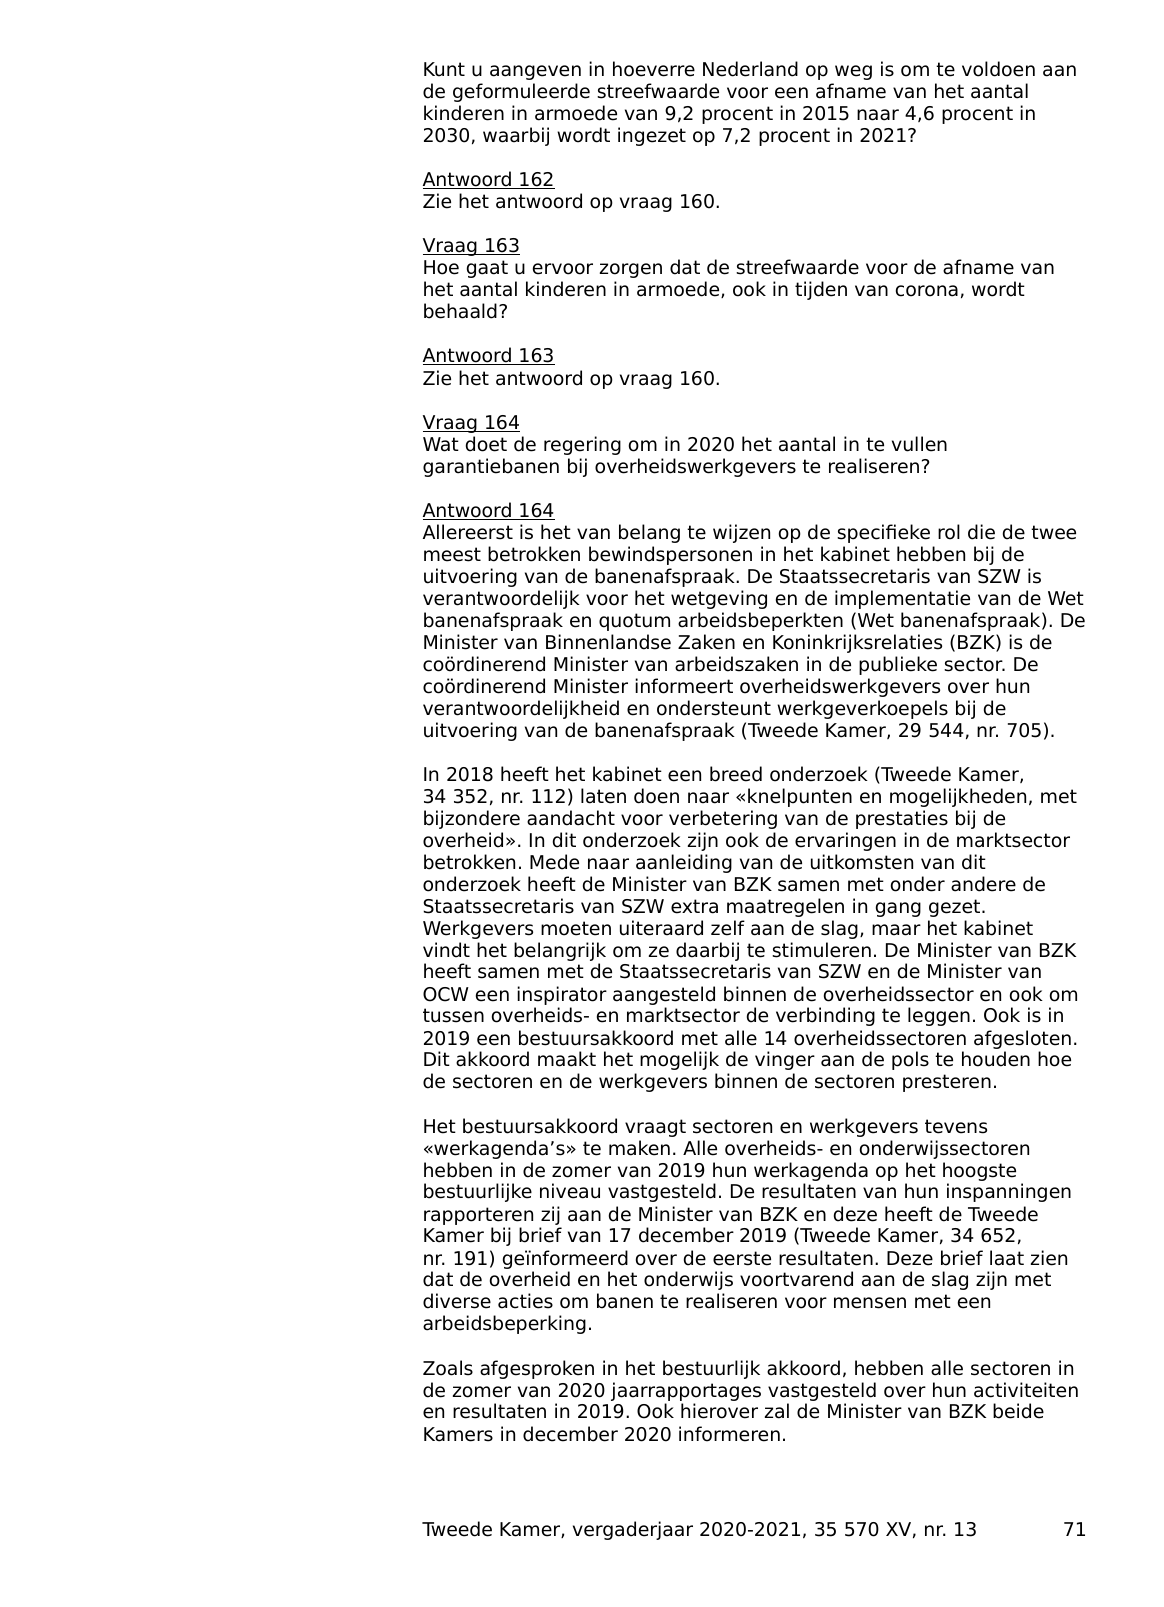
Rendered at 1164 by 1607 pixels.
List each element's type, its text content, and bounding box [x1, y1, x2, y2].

text In 2018 heeft het kabinet een breed onderzoek (Tweede Kamer, 34 352, nr. 112) laten doen naar «knelpunten en mogelijkheden, met bijzondere aandacht voor verbetering van de prestaties bij de overheid». In dit onderzoek zijn ook de ervaringen in de marktsector betrokken. Mede naar aanleiding van de uitkomsten van dit onderzoek heeft de Minister van BZK samen met onder andere de Staatssecretaris van SZW extra maatregelen in gang gezet. Werkgevers moeten uiteraard zelf aan de slag, maar het kabinet vindt het belangrijk om ze daarbij te stimuleren. De Minister van BZK heeft samen met de Staatssecretaris van SZW en de Minister van OCW een inspirator aangesteld binnen de overheidssector en ook om tussen overheids- en marktsector de verbinding te leggen. Ook is in 2019 een bestuursakkoord met alle 14 overheidssectoren afgesloten. Dit akkoord maakt het mogelijk de vinger aan de pols te houden hoe de sectoren en de werkgevers binnen de sectoren presteren. [422, 764, 1087, 1093]
text Hoe gaat u ervoor zorgen dat de streefwaarde voor de afname van het aantal kinderen in armoede, ook in tijden van corona, wordt behaald? [422, 257, 1087, 323]
text Allereerst is het van belang te wijzen op de specifieke rol die de twee meest betrokken bewindspersonen in het kabinet hebben bij de uitvoering van de banenafspraak. De Staatssecretaris van SZW is verantwoordelijk voor het wetgeving en de implementatie van de Wet banenafspraak en quotum arbeidsbeperkten (Wet banenafspraak). De Minister van Binnenlandse Zaken en Koninkrijksrelaties (BZK) is de coördinerend Minister van arbeidszaken in de publieke sector. De coördinerend Minister informeert overheidswerkgevers over hun verantwoordelijkheid en ondersteunt werkgeverkoepels bij de uitvoering van de banenafspraak (Tweede Kamer, 29 544, nr. 705). [422, 522, 1087, 741]
text Antwoord 163 [422, 345, 1087, 367]
text Kunt u aangeven in hoeverre Nederland op weg is om te voldoen aan de geformuleerde streefwaarde voor een afname van het aantal kinderen in armoede van 9,2 procent in 2015 naar 4,6 procent in 2030, waarbij wordt ingezet op 7,2 procent in 2021? [422, 59, 1087, 147]
text Antwoord 164 [422, 500, 1087, 522]
text Het bestuursakkoord vraagt sectoren en werkgevers tevens «werkagenda’s» te maken. Alle overheids- en onderwijssectoren hebben in de zomer van 2019 hun werkagenda op het hoogste bestuurlijke niveau vastgesteld. De resultaten van hun inspanningen rapporteren zij aan de Minister van BZK en deze heeft de Tweede Kamer bij brief van 17 december 2019 (Tweede Kamer, 34 652, nr. 191) geïnformeerd over de eerste resultaten. Deze brief laat zien dat de overheid en het onderwijs voortvarend aan de slag zijn met diverse acties om banen te realiseren voor mensen met een arbeidsbeperking. [422, 1116, 1087, 1335]
text Zie het antwoord op vraag 160. [422, 191, 1087, 213]
text Vraag 164 [422, 412, 1087, 433]
text Vraag 163 [422, 235, 1087, 257]
text Wat doet de regering om in 2020 het aantal in te vullen garantiebanen bij overheidswerkgevers te realiseren? [422, 433, 1087, 477]
text Zoals afgesproken in het bestuurlijk akkoord, hebben alle sectoren in de zomer van 2020 jaarrapportages vastgesteld over hun activiteiten en resultaten in 2019. Ook hierover zal de Minister van BZK beide Kamers in december 2020 informeren. [422, 1357, 1087, 1445]
text Zie het antwoord op vraag 160. [422, 367, 1087, 389]
text Antwoord 162 [422, 169, 1087, 191]
